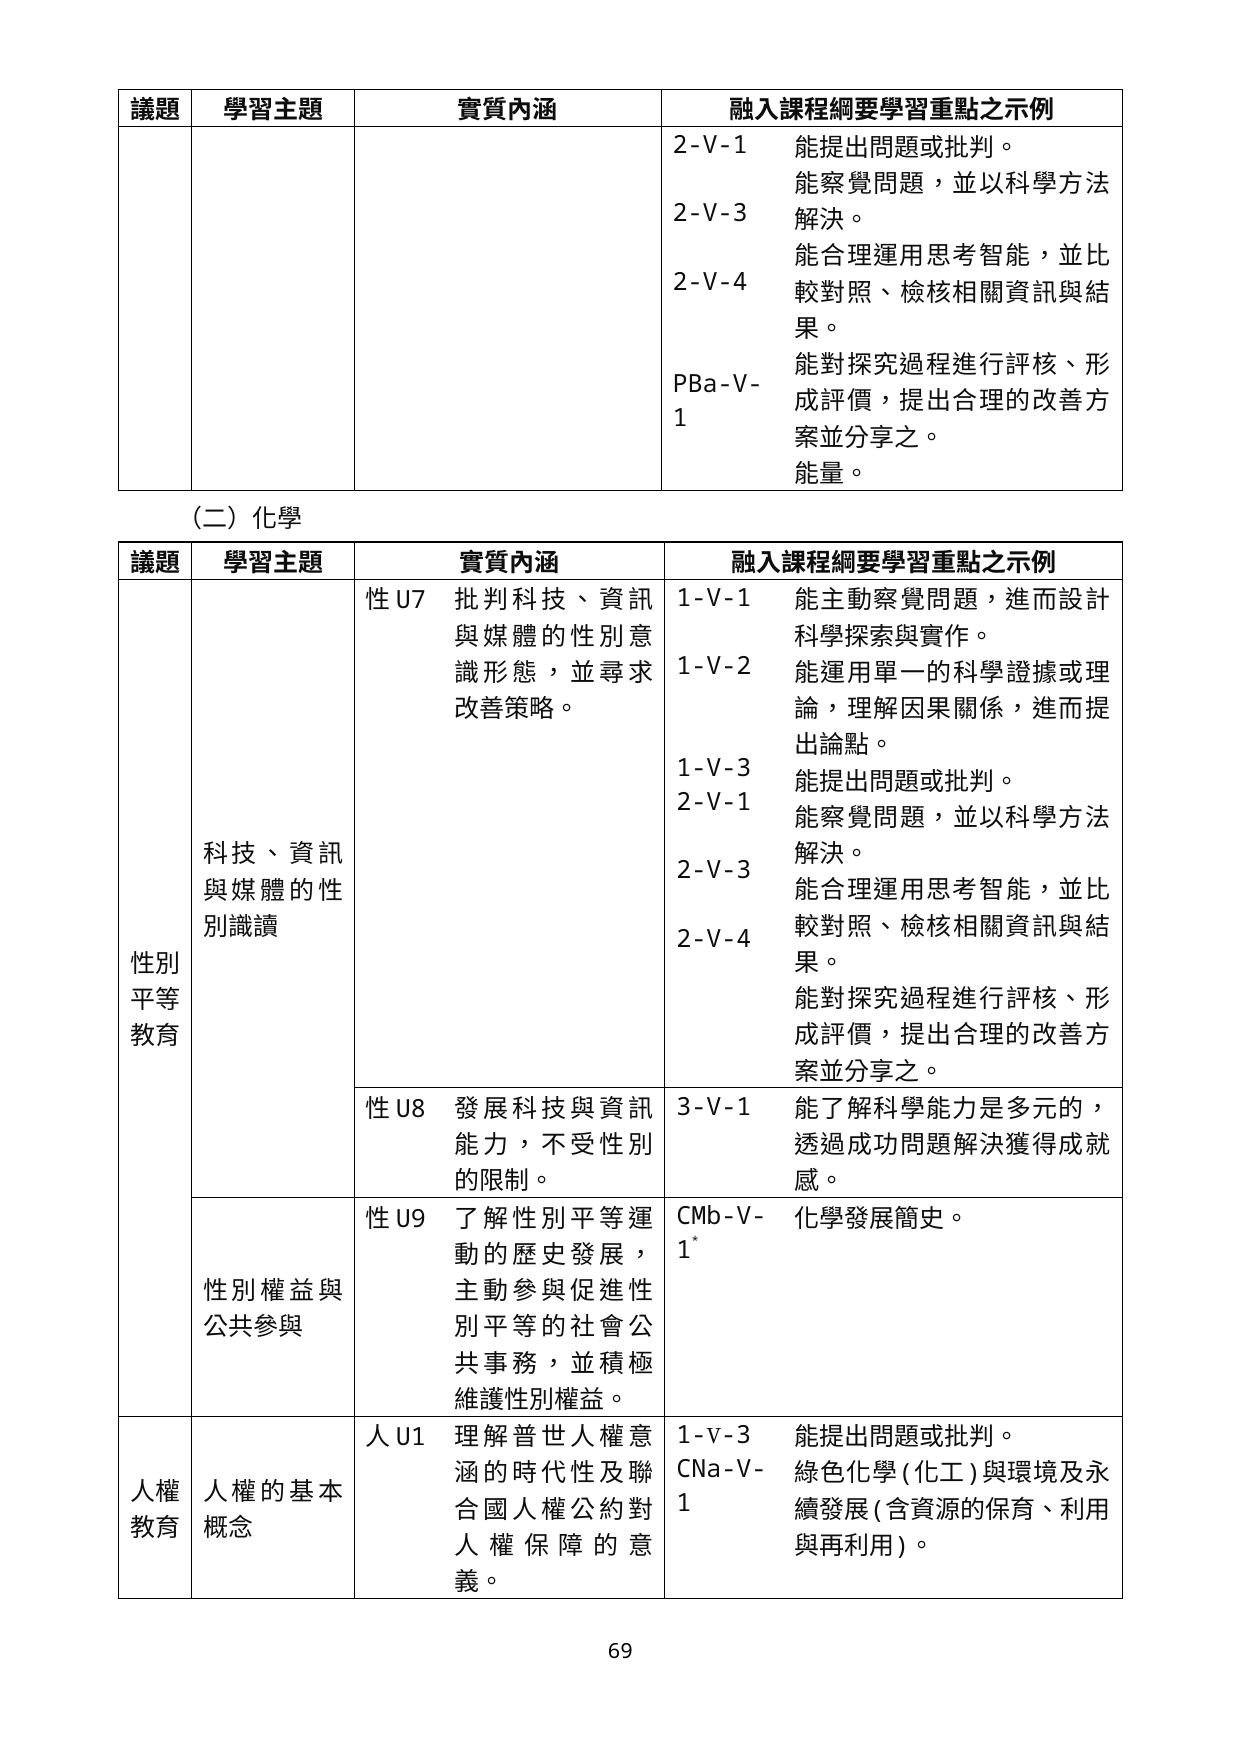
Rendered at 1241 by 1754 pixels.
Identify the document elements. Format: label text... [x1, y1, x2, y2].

table_cell 性U8 [355, 1088, 443, 1197]
table_cell 發展科技與資訊能力，不受性別的限制。 [443, 1088, 664, 1197]
table_cell 理解普世人權意涵的時代性及聯合國人權公約對人權保障的意義。 [443, 1417, 664, 1598]
table_cell 化學發展簡史。 [783, 1198, 1122, 1416]
table_cell 1-V-1 1-V-2 1-V-3 2-V-1 2-V-3 2-V-4 [665, 580, 783, 1087]
table_cell 1-Ⅴ-3 CNa-V-1 [665, 1417, 783, 1598]
table_cell 批判科技、資訊與媒體的性別意識形態，並尋求改善策略。 [443, 580, 664, 1087]
table_cell 了解性別平等運動的歷史發展，主動參與促進性別平等的社會公共事務，並積極維護性別權益。 [443, 1198, 664, 1416]
table_header 學習主題 [192, 543, 354, 579]
table_cell 性別權益與公共參與 [192, 1198, 354, 1416]
table_cell [443, 127, 661, 489]
table_cell [119, 127, 191, 489]
text （二）化學 [101, 491, 1122, 536]
table_header 議題 [119, 90, 191, 126]
table_cell [355, 127, 443, 489]
table_cell 能提出問題或批判。 能察覺問題，並以科學方法解決。 能合理運用思考智能，並比較對照、檢核相關資訊與結果。 能對探究過程進行評核、形成評價，提出合理的改善方案並分享之。 能量。 [783, 127, 1122, 489]
table_cell 2-V-1 2-V-3 2-V-4 PBa-V-1 [662, 127, 783, 489]
table_header 實質內涵 [355, 543, 664, 579]
table_header 融入課程綱要學習重點之示例 [662, 90, 1122, 126]
table_cell 人權的基本概念 [192, 1417, 354, 1598]
table_cell 性U7 [355, 580, 443, 1087]
table_header 議題 [119, 543, 191, 579]
table_header 實質內涵 [355, 90, 661, 126]
table_cell CMb-V-1* [665, 1198, 783, 1416]
table_cell 科技、資訊與媒體的性別識讀 [192, 580, 354, 1197]
table_cell [192, 127, 354, 489]
table_cell 能了解科學能力是多元的，透過成功問題解決獲得成就感。 [783, 1088, 1122, 1197]
table_cell 3-V-1 [665, 1088, 783, 1197]
table_cell 能主動察覺問題，進而設計科學探索與實作。 能運用單一的科學證據或理論，理解因果關係，進而提出論點。 能提出問題或批判。 能察覺問題，並以科學方法解決。 能合理運用思考智能，並比較對照、檢核相關資訊與結果。 能對探究過程進行評核、形成評價，提出合理的改善方案並分享之。 [783, 580, 1122, 1087]
table_cell 性U9 [355, 1198, 443, 1416]
table_cell 能提出問題或批判。 綠色化學(化工)與環境及永續發展(含資源的保育、利用與再利用)。 [783, 1417, 1122, 1598]
table_cell 人U1 [355, 1417, 443, 1598]
table_cell 人權教育 [119, 1417, 191, 1598]
table_header 融入課程綱要學習重點之示例 [665, 543, 1122, 579]
table_cell 性別平等教育 [119, 580, 191, 1416]
table_header 學習主題 [192, 90, 354, 126]
